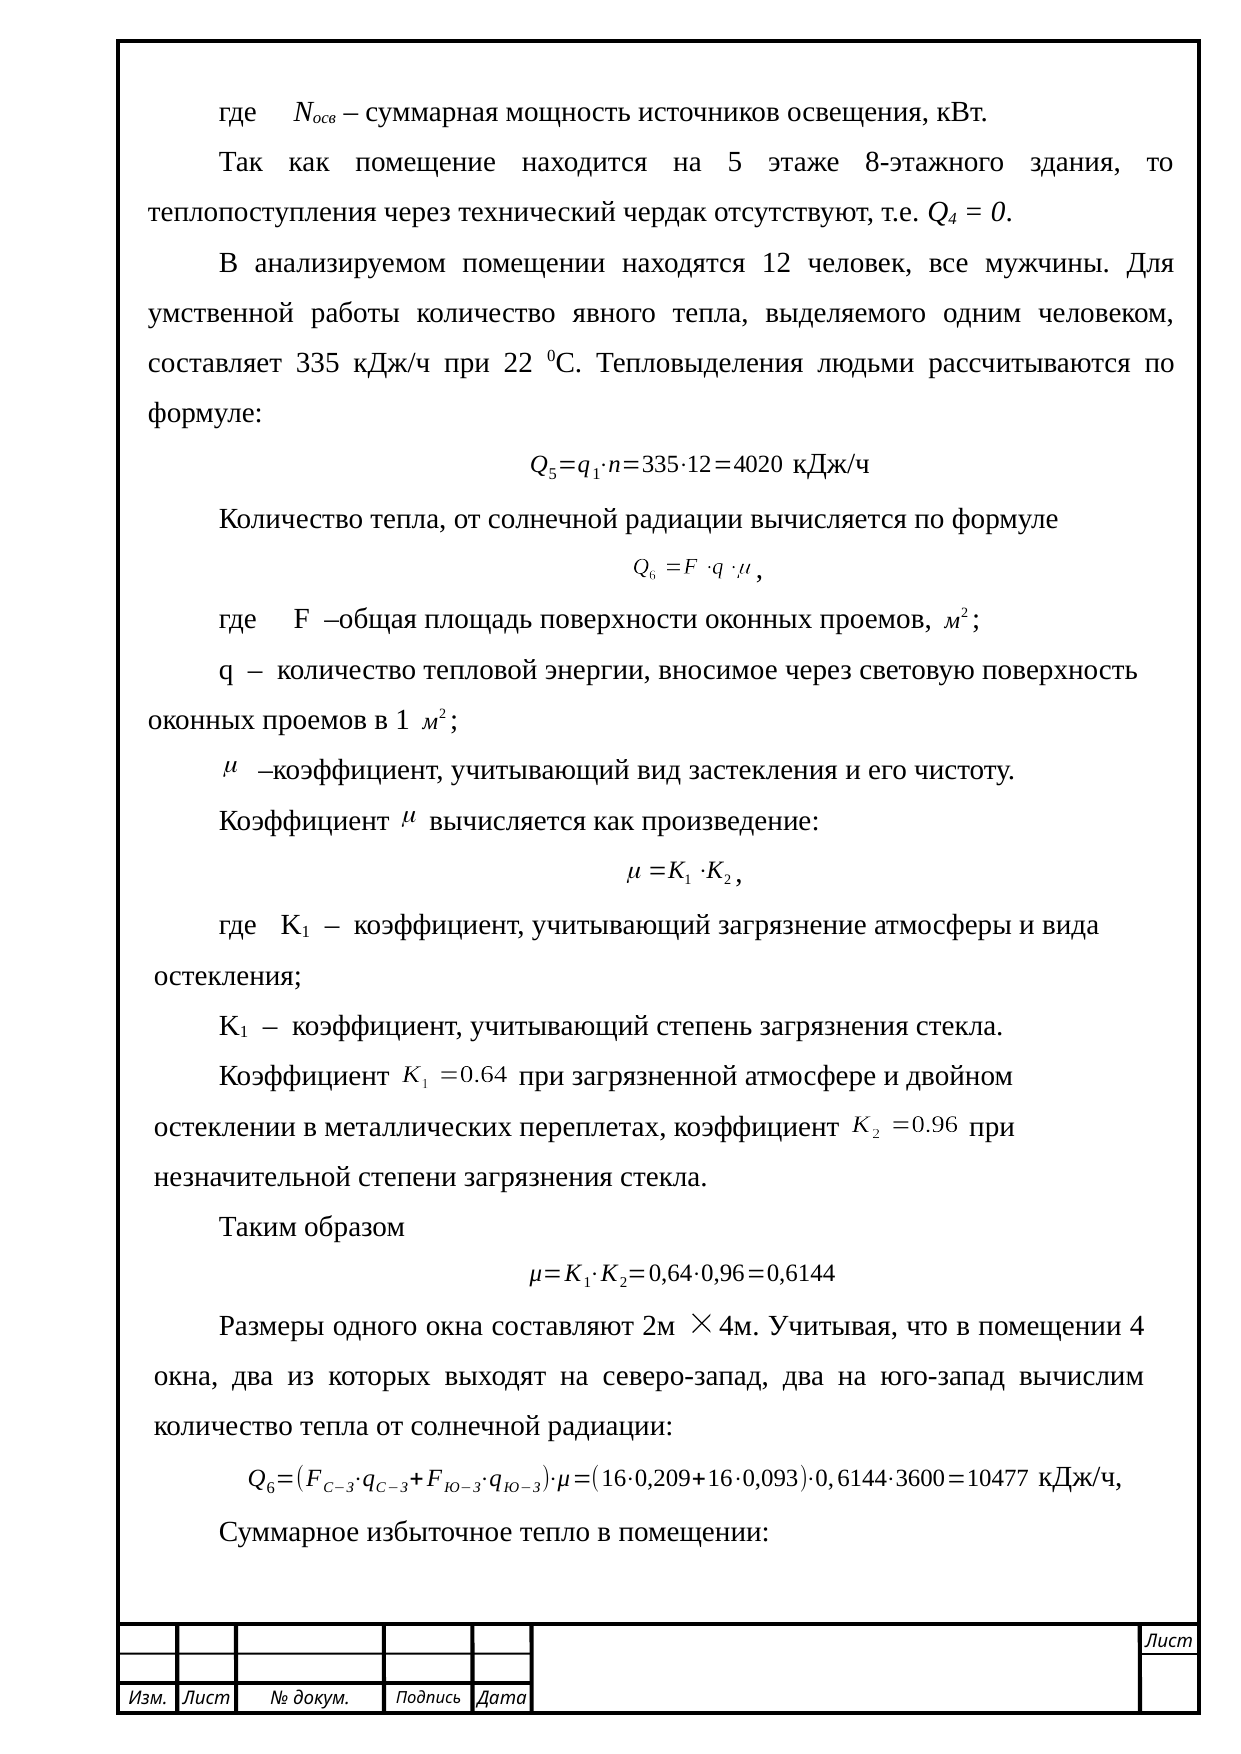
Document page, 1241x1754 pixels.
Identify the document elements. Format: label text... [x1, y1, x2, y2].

text кДж/ч, [153, 1459, 1146, 1497]
text Коэффициент вычисляется как произведение: [148, 803, 1146, 836]
text K1 – коэффициент, учитывающий степень загрязнения стекла. [153, 1008, 1146, 1042]
text В анализируемом помещении находятся 12 человек, все мужчины. Для умственной работы количество явного тепла, выделяемого одним человеком, составляет 335 кДж/ч при 22 0С. Тепловыделения людьми рассчитываются по формуле: [148, 245, 1175, 429]
text Коэффициент при загрязненной атмосфере и двойном остеклении в металлических переплетах, коэффициент при незначительной степени загрязнения стекла. [153, 1058, 1146, 1192]
text Размеры одного окна составляют 2м 4м. Учитывая, что в помещении 4 окна, два из которых выходят на северо-запад, два на юго-запад вычислим количество тепла от солнечной радиации: [153, 1308, 1146, 1442]
text Суммарное избыточное тепло в помещении: [153, 1514, 1146, 1547]
text Так как помещение находится на 5 этаже 8-этажного здания, то теплопоступления через технический чердак отсутствуют, т.е. Q4 = 0. [148, 144, 1175, 228]
text кДж/ч [148, 446, 1175, 484]
text , [148, 551, 1175, 585]
text –коэффициент, учитывающий вид застекления и его чистоту. [148, 752, 1146, 786]
text где Nосв – суммарная мощность источников освещения, кВт. [120, 94, 1146, 127]
text , [148, 853, 1146, 891]
text Таким образом [153, 1209, 1146, 1243]
text Количество тепла, от солнечной радиации вычисляется по формуле [148, 501, 1175, 534]
text где K1 – коэффициент, учитывающий загрязнение атмосферы и вида остекления; [153, 907, 1146, 991]
text где F –общая площадь поверхности оконных проемов, ; [148, 602, 1146, 635]
text q – количество тепловой энергии, вносимое через световую поверхность оконных проемов в 1 ; [148, 652, 1146, 736]
